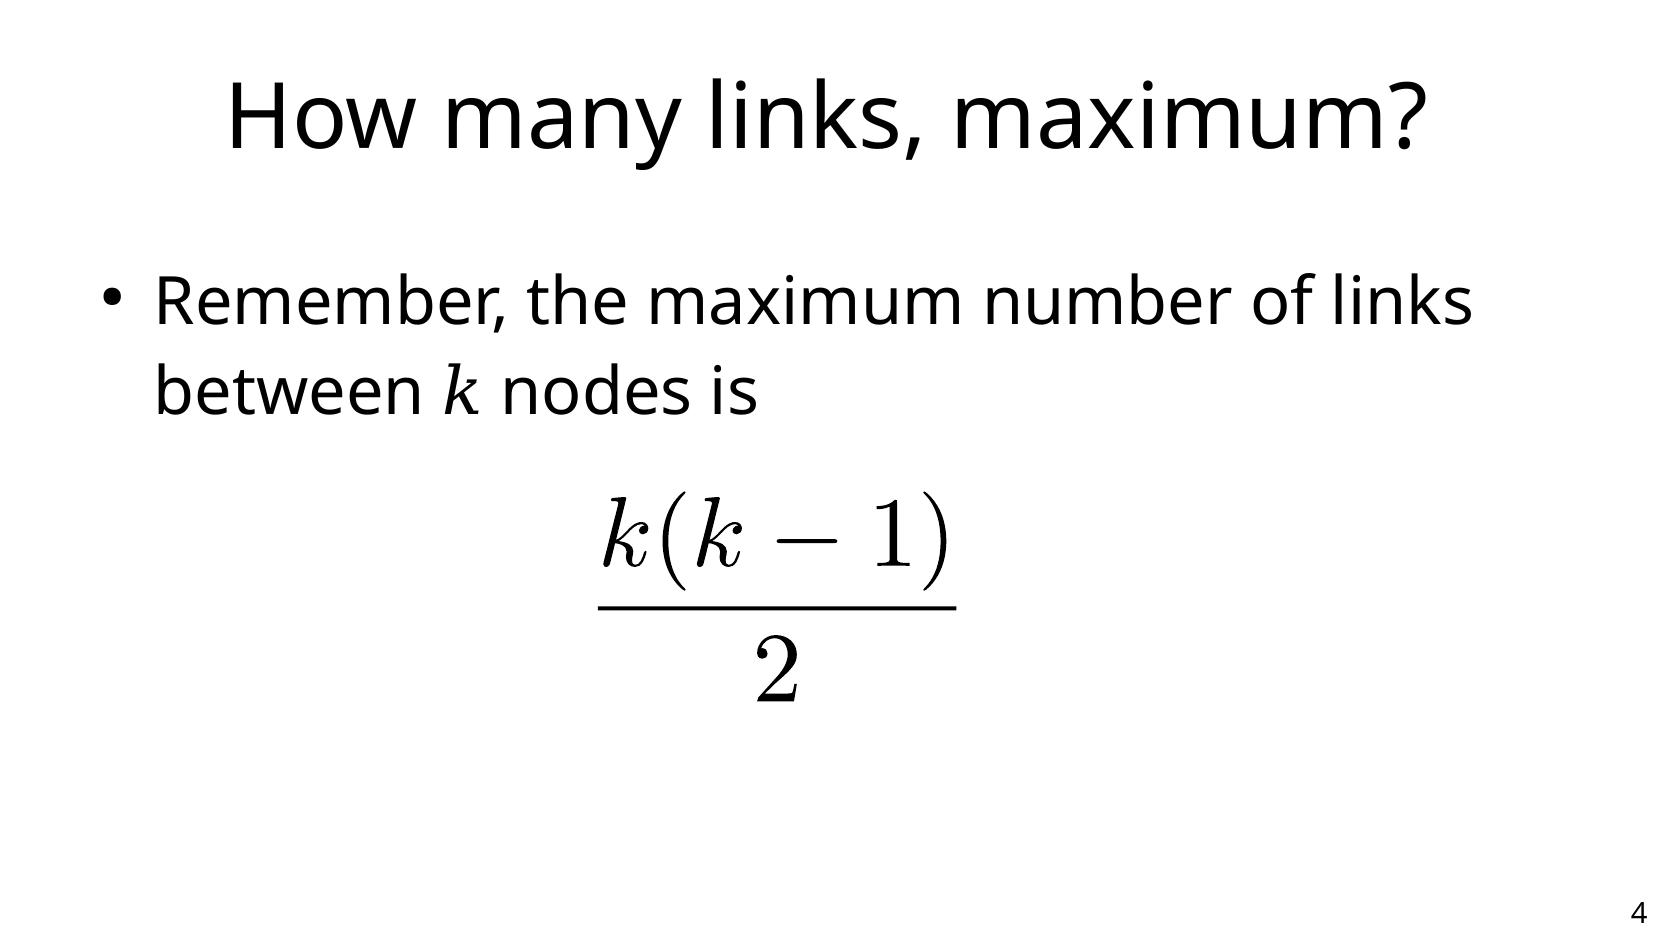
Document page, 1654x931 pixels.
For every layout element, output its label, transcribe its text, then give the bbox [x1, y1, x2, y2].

picture [594, 487, 961, 706]
title How many links, maximum? [82, 1, 1571, 226]
list Remember, the maximum number of links between k nodes is [82, 253, 1571, 793]
